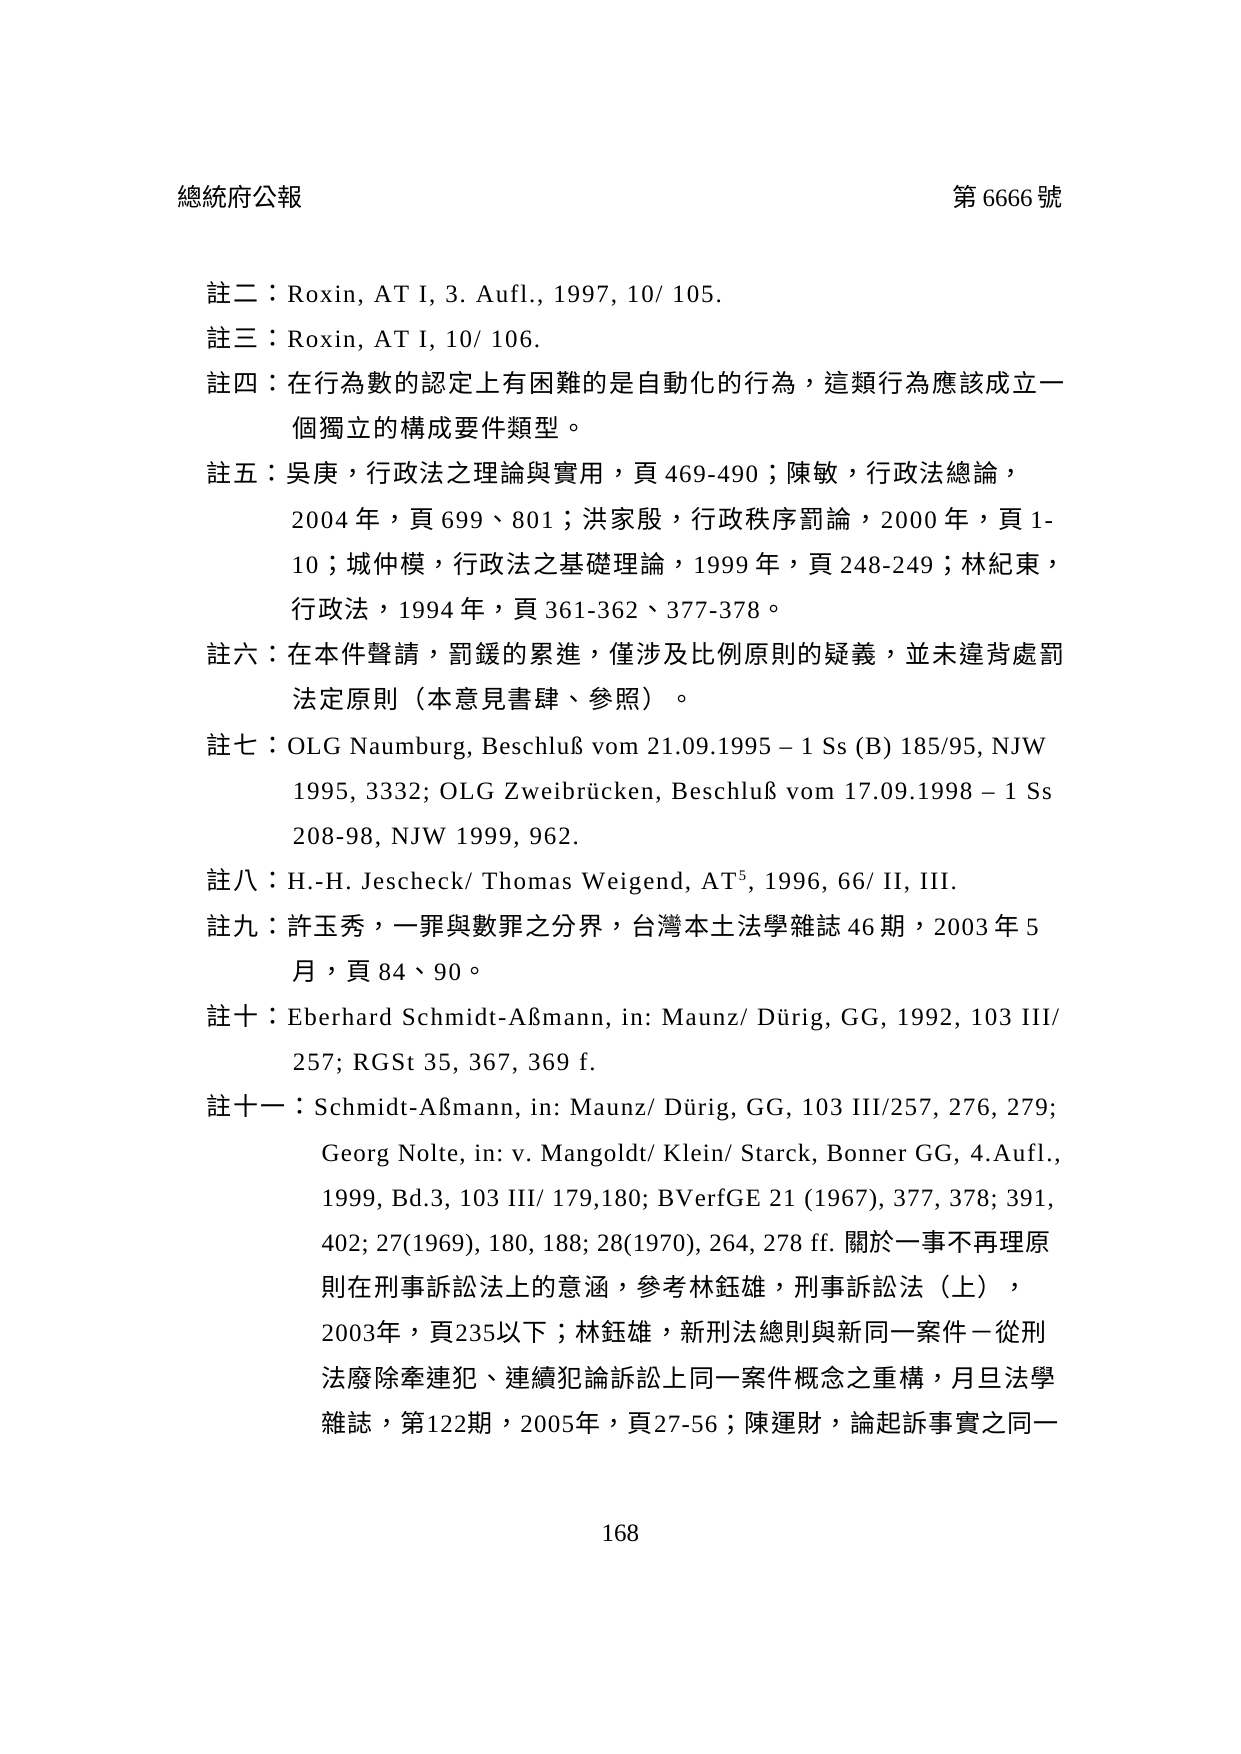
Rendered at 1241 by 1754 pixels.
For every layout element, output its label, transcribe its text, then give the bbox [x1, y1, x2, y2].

text 註十：Eberhard Schmidt-Aßmann, in: Maunz/ Dürig, GG, 1992, 103 III/ 257; RGSt 35, 367, 369 f. [206, 989, 1063, 1079]
text 註八：H.-H. Jescheck/ Thomas Weigend, AT5, 1996, 66/ II, III. [206, 853, 1063, 899]
text 註六：在本件聲請，罰鍰的累進，僅涉及比例原則的疑義，並未違背處罰法定原則（本意見書肆、參照）。 [206, 627, 1063, 718]
text 註七：OLG Naumburg, Beschluß vom 21.09.1995 – 1 Ss (B) 185/95, NJW 1995, 3332; OLG Zweibrücken, Beschluß vom 17.09.1998 – 1 Ss 208-98, NJW 1999, 962. [206, 718, 1063, 853]
text 註九：許玉秀，一罪與數罪之分界，台灣本土法學雜誌46期，2003年5月，頁84、90。 [206, 899, 1063, 989]
text 註四：在行為數的認定上有困難的是自動化的行為，這類行為應該成立一個獨立的構成要件類型。 [206, 356, 1063, 447]
text 註二：Roxin, AT I, 3. Aufl., 1997, 10/ 105. [206, 266, 1063, 311]
text 註五：吳庚，行政法之理論與實用，頁469-490；陳敏，行政法總論，2004年，頁699、801；洪家殷，行政秩序罰論，2000年，頁1-10；城仲模，行政法之基礎理論，1999年，頁248-249；林紀東，行政法，1994年，頁361-362、377-378。 [206, 447, 1063, 627]
text 註十一：Schmidt-Aßmann, in: Maunz/ Dürig, GG, 103 III/257, 276, 279; Georg Nolte, in: v. Mangoldt/ Klein/ Starck, Bonner GG, 4.Aufl., 1999, Bd.3, 103 III/ 179,180; BVerfGE 21 (1967), 377, 378; 391, 402; 27(1969), 180, 188; 28(1970), 264, 278 ff. 關於一事不再理原則在刑事訴訟法上的意涵，參考林鈺雄，刑事訴訟法（上），2003年，頁235以下；林鈺雄，新刑法總則與新同一案件－從刑法廢除牽連犯、連續犯論訴訟上同一案件概念之重構，月旦法學雜誌，第122期，2005年，頁27-56；陳運財，論起訴事實之同一 [206, 1079, 1063, 1441]
text 註三：Roxin, AT I, 10/ 106. [206, 311, 1063, 356]
